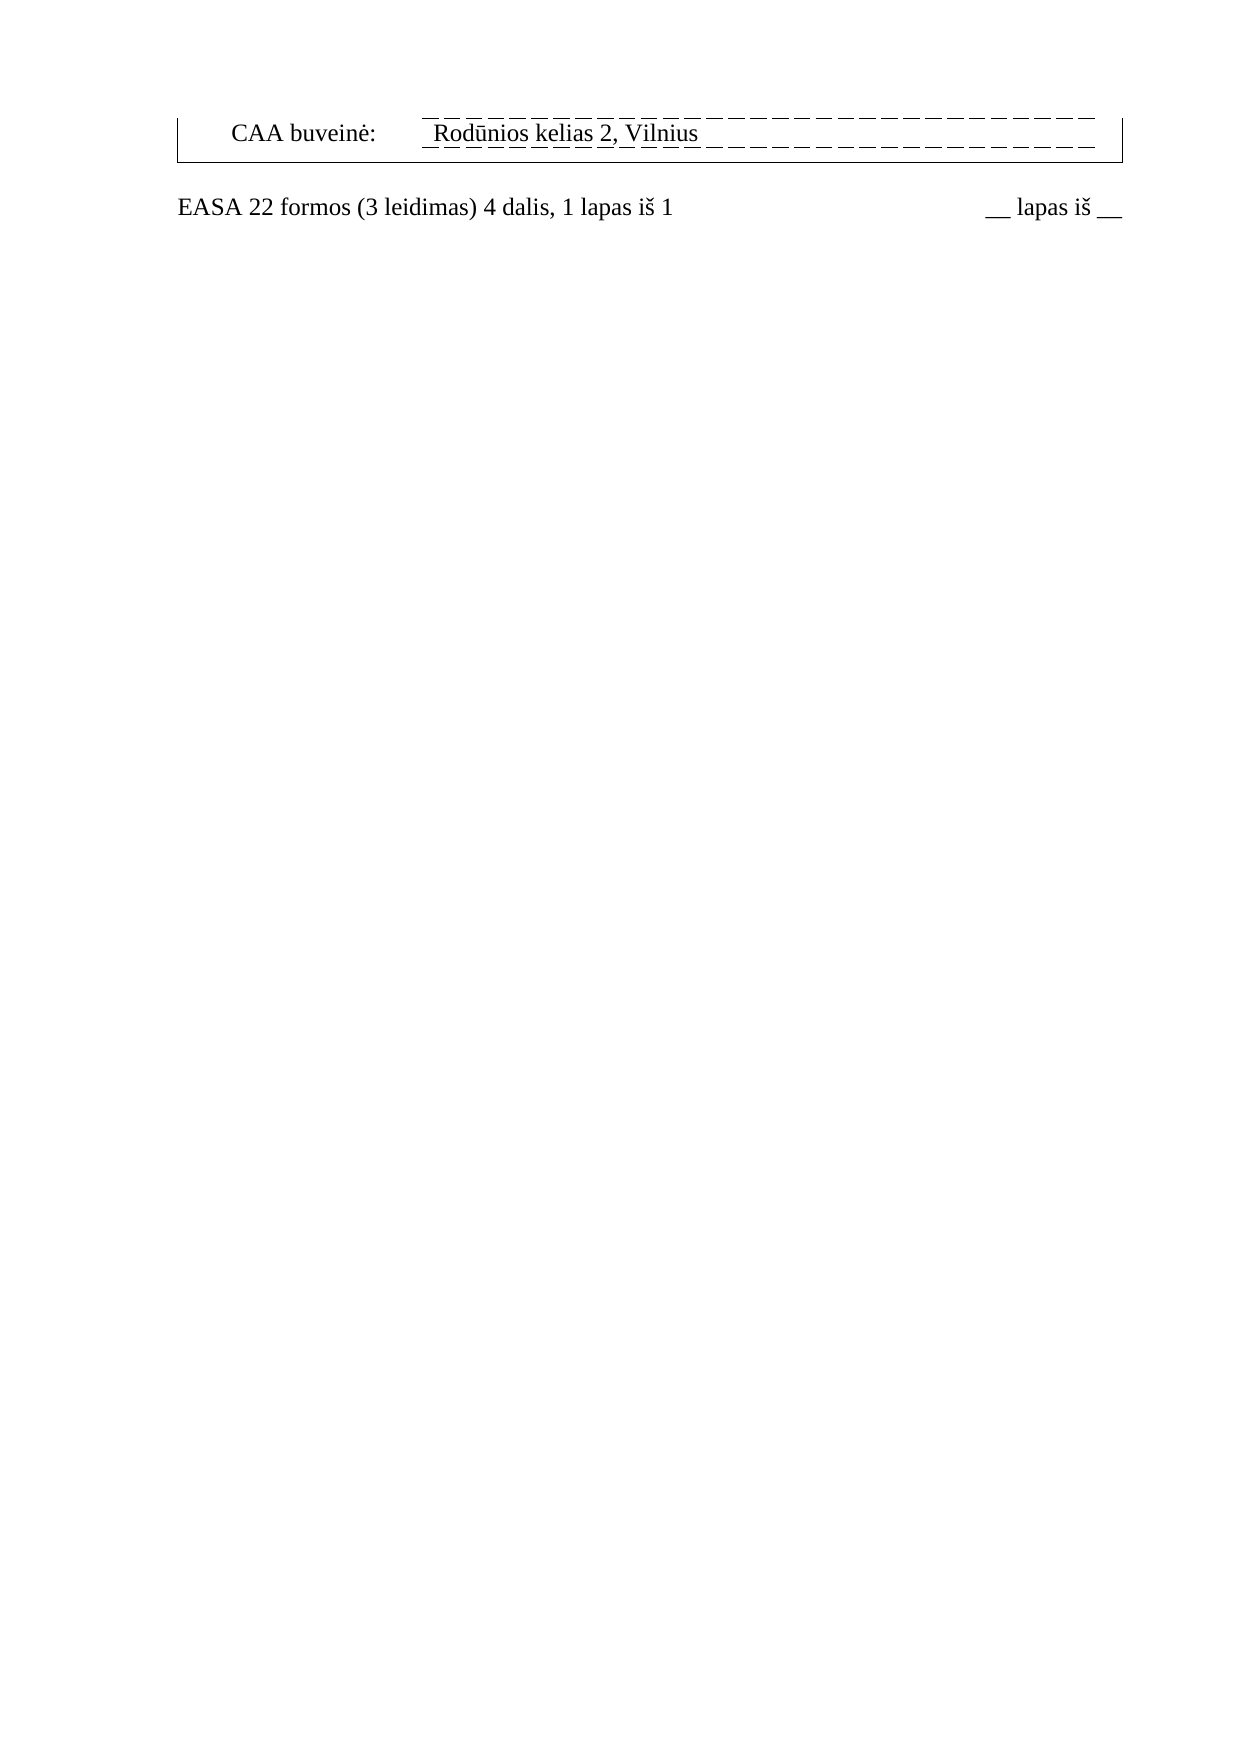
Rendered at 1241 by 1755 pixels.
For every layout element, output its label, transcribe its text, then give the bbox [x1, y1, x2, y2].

table_cell [1097, 118, 1122, 147]
table_cell [178, 147, 1122, 162]
table_cell Rodūnios kelias 2, Vilnius [422, 118, 1097, 147]
table_cell CAA buveinė: [220, 118, 422, 147]
table_cell [178, 118, 220, 147]
text EASA 22 formos (3 leidimas) 4 dalis, 1 lapas iš 1 __ lapas iš __ [177, 192, 1122, 221]
